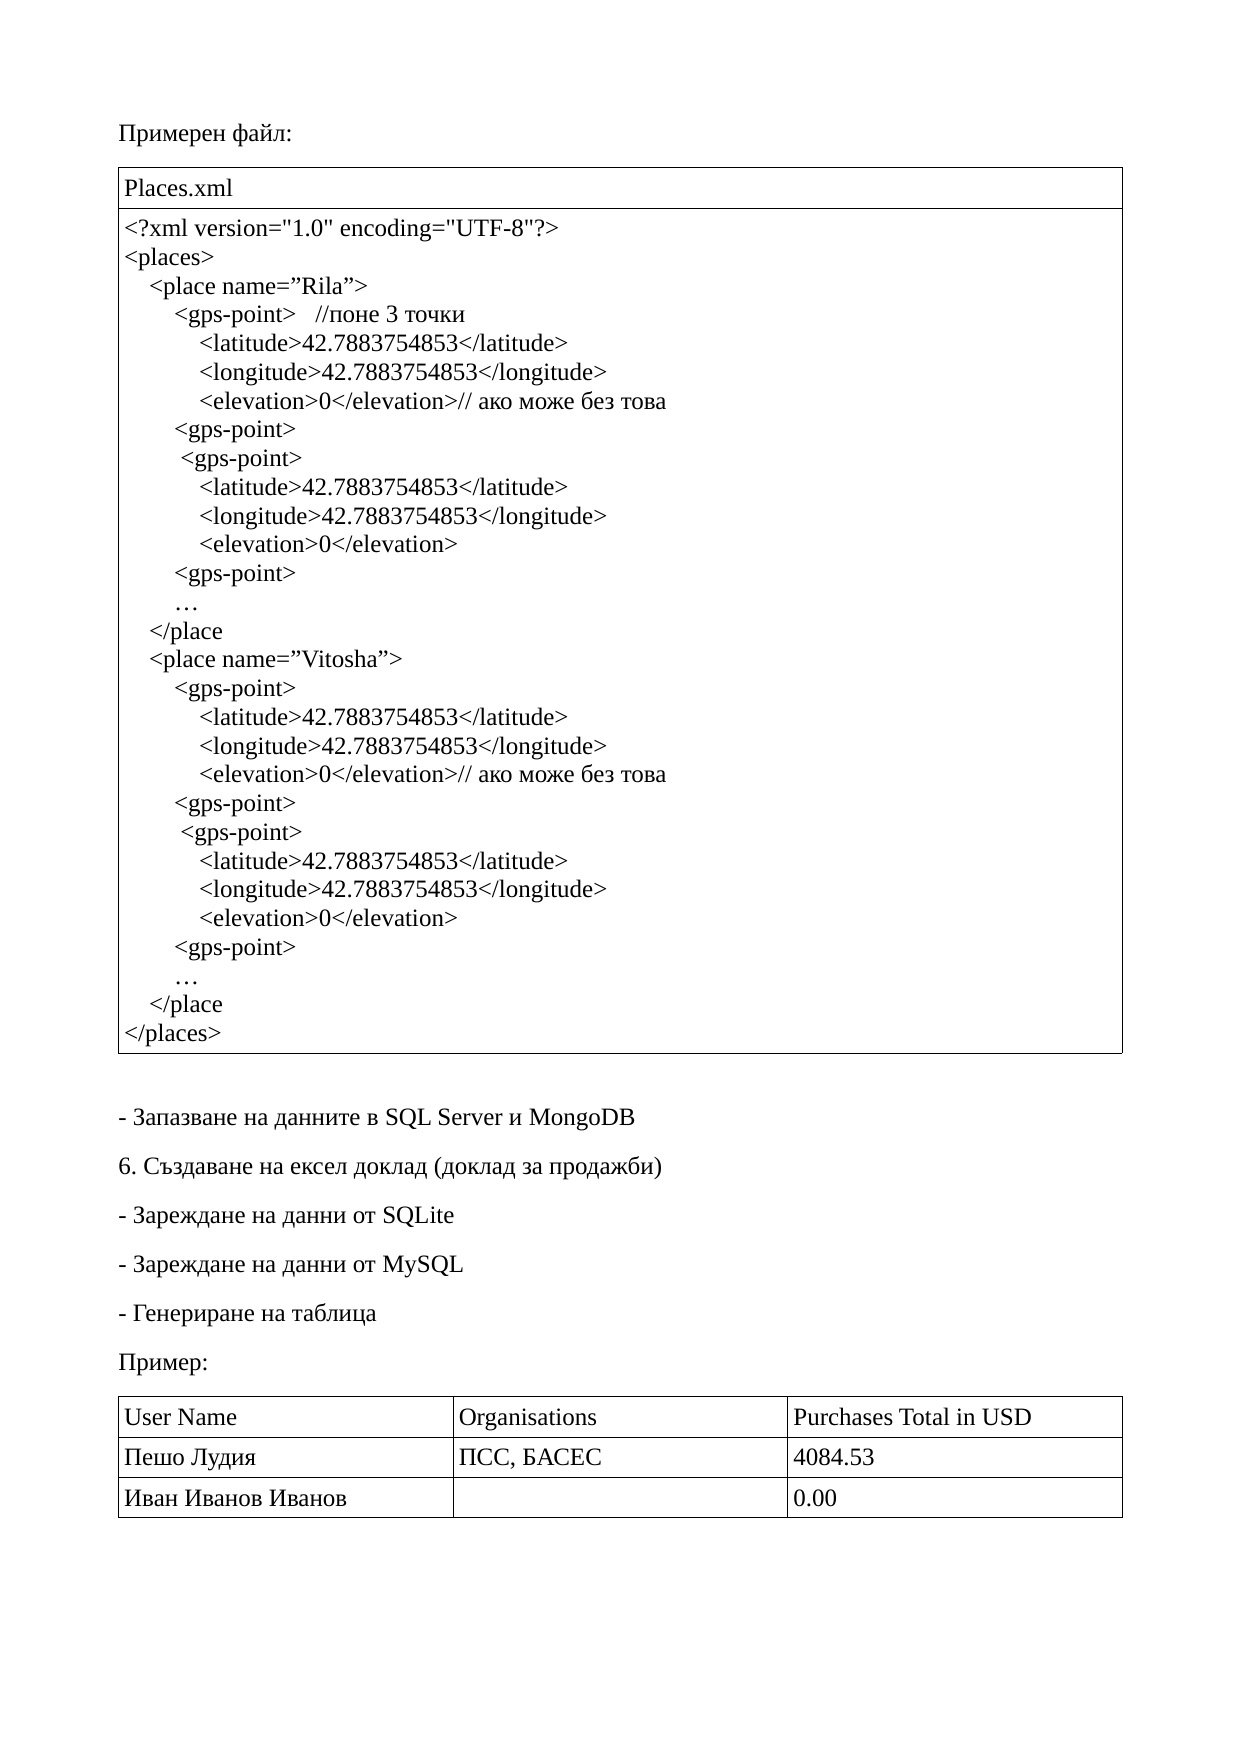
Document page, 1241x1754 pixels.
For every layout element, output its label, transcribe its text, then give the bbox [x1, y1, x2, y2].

table_header Purchases Total in USD [788, 1397, 1122, 1437]
table_cell ПСС, БАСЕС [454, 1438, 787, 1477]
table_cell [454, 1478, 787, 1517]
text - Зареждане на данни от MySQL [118, 1249, 1122, 1278]
table_header Places.xml [119, 168, 1122, 207]
table_cell 0.00 [788, 1478, 1122, 1517]
text - Зареждане на данни от SQLite [118, 1200, 1122, 1229]
table_cell Пешо Лудия [119, 1438, 453, 1477]
text - Генериране на таблица [118, 1298, 1122, 1327]
text Примерен файл: [118, 118, 1122, 147]
table_cell Иван Иванов Иванов [119, 1478, 453, 1517]
table_header Organisations [454, 1397, 787, 1437]
text 6. Създаване на ексел доклад (доклад за продажби) [118, 1151, 1122, 1180]
table_cell <?xml version="1.0" encoding="UTF-8"?> <places> <place name=”Rila”> <gps-point> //поне 3 точки <latitude>42.7883754853</latitude> <longitude>42.7883754853</longitude> <elevation>0</elevation>// ако може без това <gps-point> <gps-point> <latitude>42.7883754853</latitude> <longitude>42.7883754853</longitude> <elevation>0</elevation> <gps-point> … </place <place name=”Vitosha”> <gps-point> <latitude>42.7883754853</latitude> <longitude>42.7883754853</longitude> <elevation>0</elevation>// ако може без това <gps-point> <gps-point> <latitude>42.7883754853</latitude> <longitude>42.7883754853</longitude> <elevation>0</elevation> <gps-point> … </place </places> [119, 209, 1122, 1053]
table_cell 4084.53 [788, 1438, 1122, 1477]
table_header User Name [119, 1397, 453, 1437]
text - Запазване на данните в SQL Server и MongoDB [118, 1102, 1122, 1131]
text Пример: [118, 1347, 1122, 1376]
